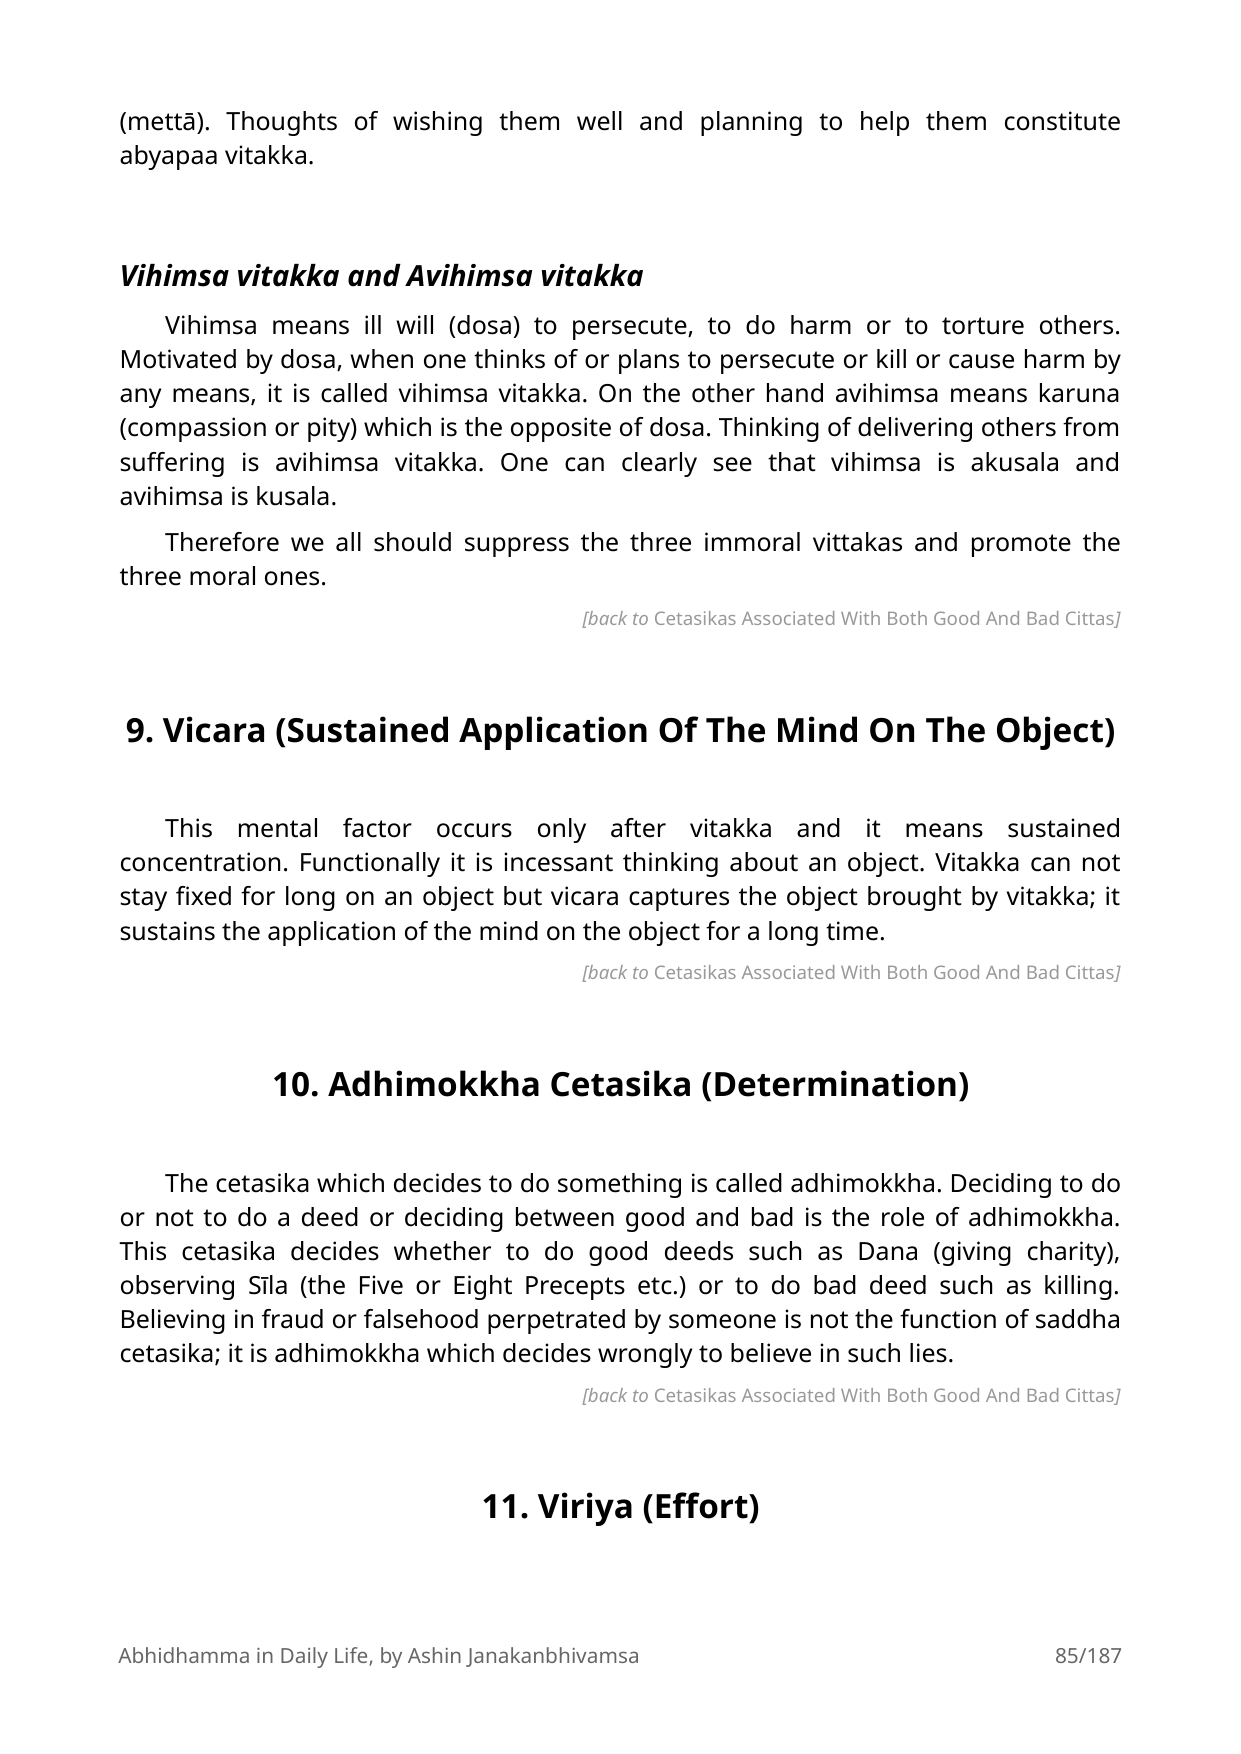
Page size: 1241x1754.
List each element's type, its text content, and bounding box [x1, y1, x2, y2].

text (mettā). Thoughts of wishing them well and planning to help them constitute abyapaa vitakka. [119, 103, 1122, 172]
subtitle Vihimsa vitakka and Avihimsa vitakka [119, 256, 1122, 295]
text [back to Cetasikas Associated With Both Good And Bad Cittas] [119, 960, 1122, 985]
text [back to Cetasikas Associated With Both Good And Bad Cittas] [119, 605, 1122, 631]
text Therefore we all should suppress the three immoral vittakas and promote the three moral ones. [119, 525, 1122, 593]
text [back to Cetasikas Associated With Both Good And Bad Cittas] [119, 1382, 1122, 1408]
text Vihimsa means ill will (dosa) to persecute, to do harm or to torture others. Motivated by dosa, when one thinks of or plans to persecute or kill or cause harm by any means, it is called vihimsa vitakka. On the other hand avihimsa means karuna (compassion or pity) which is the opposite of dosa. Thinking of delivering others from suffering is avihimsa vitakka. One can clearly see that vihimsa is akusala and avihimsa is kusala. [119, 308, 1122, 512]
text This mental factor occurs only after vitakka and it means sustained concentration. Functionally it is incessant thinking about an object. Vitakka can not stay fixed for long on an object but vicara captures the object brought by vitakka; it sustains the application of the mind on the object for a long time. [119, 811, 1122, 947]
subtitle 11. Viriya (Effort) [119, 1483, 1122, 1528]
subtitle 9. Vicara (Sustained Application Of The Mind On The Object) [119, 706, 1122, 752]
subtitle 10. Adhimokkha Cetasika (Determination) [119, 1061, 1122, 1106]
text The cetasika which decides to do something is called adhimokkha. Deciding to do or not to do a deed or deciding between good and bad is the role of adhimokkha. This cetasika decides whether to do good deeds such as Dana (giving charity), observing Sīla (the Five or Eight Precepts etc.) or to do bad deed such as killing. Believing in fraud or falsehood perpetrated by someone is not the function of saddha cetasika; it is adhimokkha which decides wrongly to believe in such lies. [119, 1165, 1122, 1369]
